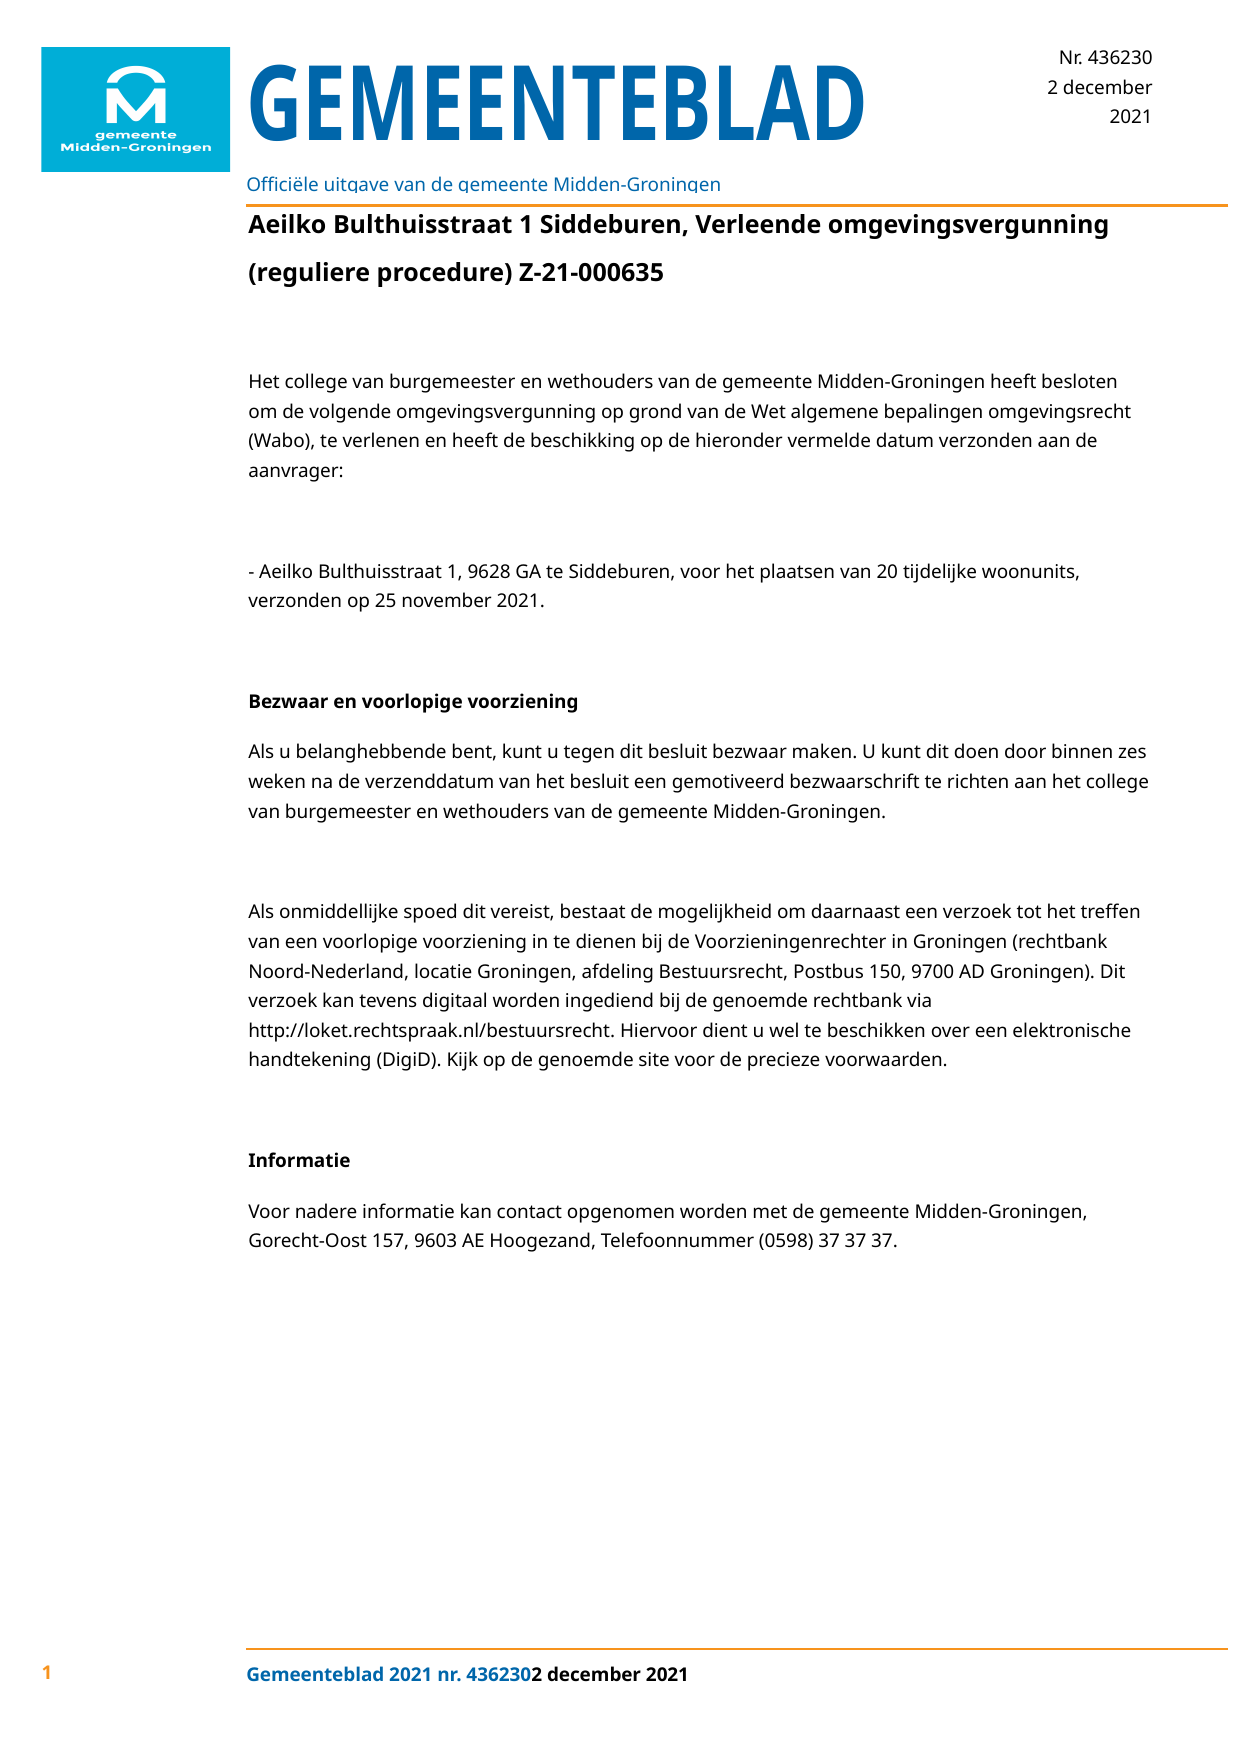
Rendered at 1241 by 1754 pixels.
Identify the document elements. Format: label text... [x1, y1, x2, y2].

text Informatie [248, 1147, 1152, 1173]
text Als onmiddellijke spoed dit vereist, bestaat de mogelijkheid om daarnaast een verzoek tot het treffen van een voorlopige voorziening in te dienen bij de Voorzieningenrechter in Groningen (rechtbank Noord-Nederland, locatie Groningen, afdeling Bestuursrecht, Postbus 150, 9700 AD Groningen). Dit verzoek kan tevens digitaal worden ingediend bij de genoemde rechtbank via http://loket.rechtspraak.nl/bestuursrecht. Hiervoor dient u wel te beschikken over een elektronische handtekening (DigiD). Kijk op de genoemde site voor de precieze voorwaarden. [248, 899, 1152, 1072]
text Het college van burgemeester en wethouders van de gemeente Midden-Groningen heeft besloten om de volgende omgevingsvergunning op grond van de Wet algemene bepalingen omgevingsrecht (Wabo), te verlenen en heeft de beschikking op de hieronder vermelde datum verzonden aan de aanvrager: [248, 368, 1152, 483]
text Bezwaar en voorlopige voorziening [248, 688, 1152, 714]
picture [108, 66, 164, 82]
picture [184, 146, 190, 153]
text Aeilko Bulthuisstraat 1 Siddeburen, Verleende omgevingsvergunning (reguliere procedure) Z-21-000635 [248, 207, 1152, 288]
text Als u belanghebbende bent, kunt u tegen dit besluit bezwaar maken. U kunt dit doen door binnen zes weken na de verzenddatum van het besluit een gemotiveerd bezwaarschrift te richten aan het college van burgemeester en wethouders van de gemeente Midden-Groningen. [248, 739, 1152, 824]
text - Aeilko Bulthuisstraat 1, 9628 GA te Siddeburen, voor het plaatsen van 20 tijdelijke woonunits, verzonden op 25 november 2021. [248, 558, 1152, 613]
text Voor nadere informatie kan contact opgenomen worden met de gemeente Midden-Groningen, Gorecht-Oost 157, 9603 AE Hoogezand, Telefoonnummer (0598) 37 37 37. [248, 1198, 1152, 1253]
picture [107, 89, 165, 122]
